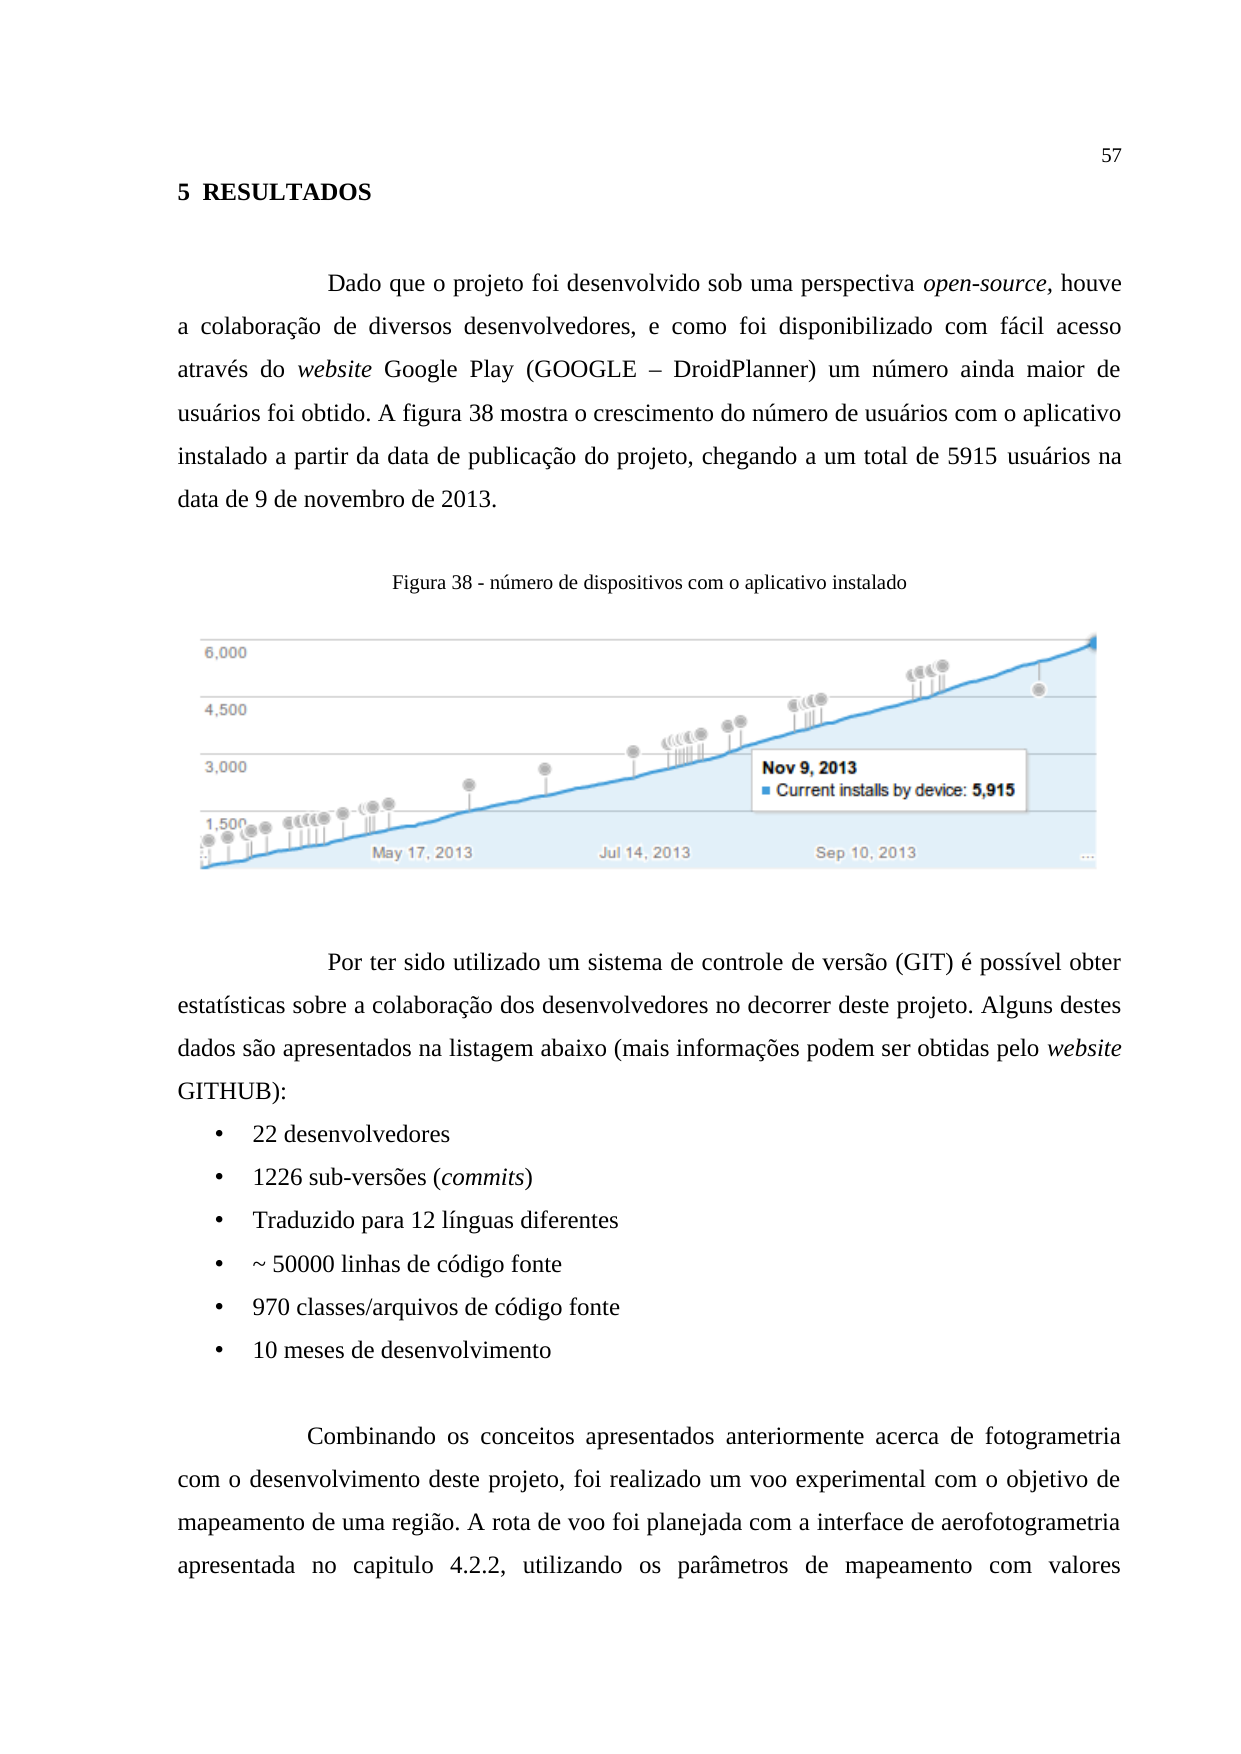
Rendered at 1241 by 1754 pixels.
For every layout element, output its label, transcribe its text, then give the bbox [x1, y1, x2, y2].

list 22 desenvolvedores [215, 1119, 1122, 1148]
subtitle Resultados [177, 177, 1122, 206]
text Combinando os conceitos apresentados anteriormente acerca de fotogrametria com o desenvolvimento deste projeto, foi realizado um voo experimental com o objetivo de mapeamento de uma região. A rota de voo foi planejada com a interface de aerofotogrametria apresentada no capitulo 4.2.2, utilizando os parâmetros de mapeamento com valores [177, 1421, 1122, 1579]
list 1226 sub-versões (commits) [215, 1162, 1122, 1191]
text Por ter sido utilizado um sistema de controle de versão (GIT) é possível obter estatísticas sobre a colaboração dos desenvolvedores no decorrer deste projeto. Alguns destes dados são apresentados na listagem abaixo (mais informações podem ser obtidas pelo website GITHUB): [177, 947, 1122, 1105]
list Traduzido para 12 línguas diferentes [215, 1206, 1122, 1234]
list número de dispositivos com o aplicativo instalado [177, 570, 1122, 594]
list ~ 50000 linhas de código fonte [215, 1249, 1122, 1277]
list 10 meses de desenvolvimento [215, 1335, 1122, 1364]
list 970 classes/arquivos de código fonte [215, 1292, 1122, 1321]
picture [191, 625, 1108, 890]
text Dado que o projeto foi desenvolvido sob uma perspectiva open-source, houve a colaboração de diversos desenvolvedores, e como foi disponibilizado com fácil acesso através do website Google Play (GOOGLE – DroidPlanner) um número ainda maior de usuários foi obtido. A figura 38 mostra o crescimento do número de usuários com o aplicativo instalado a partir da data de publicação do projeto, chegando a um total de 5915 usuários na data de 9 de novembro de 2013. [177, 268, 1122, 513]
